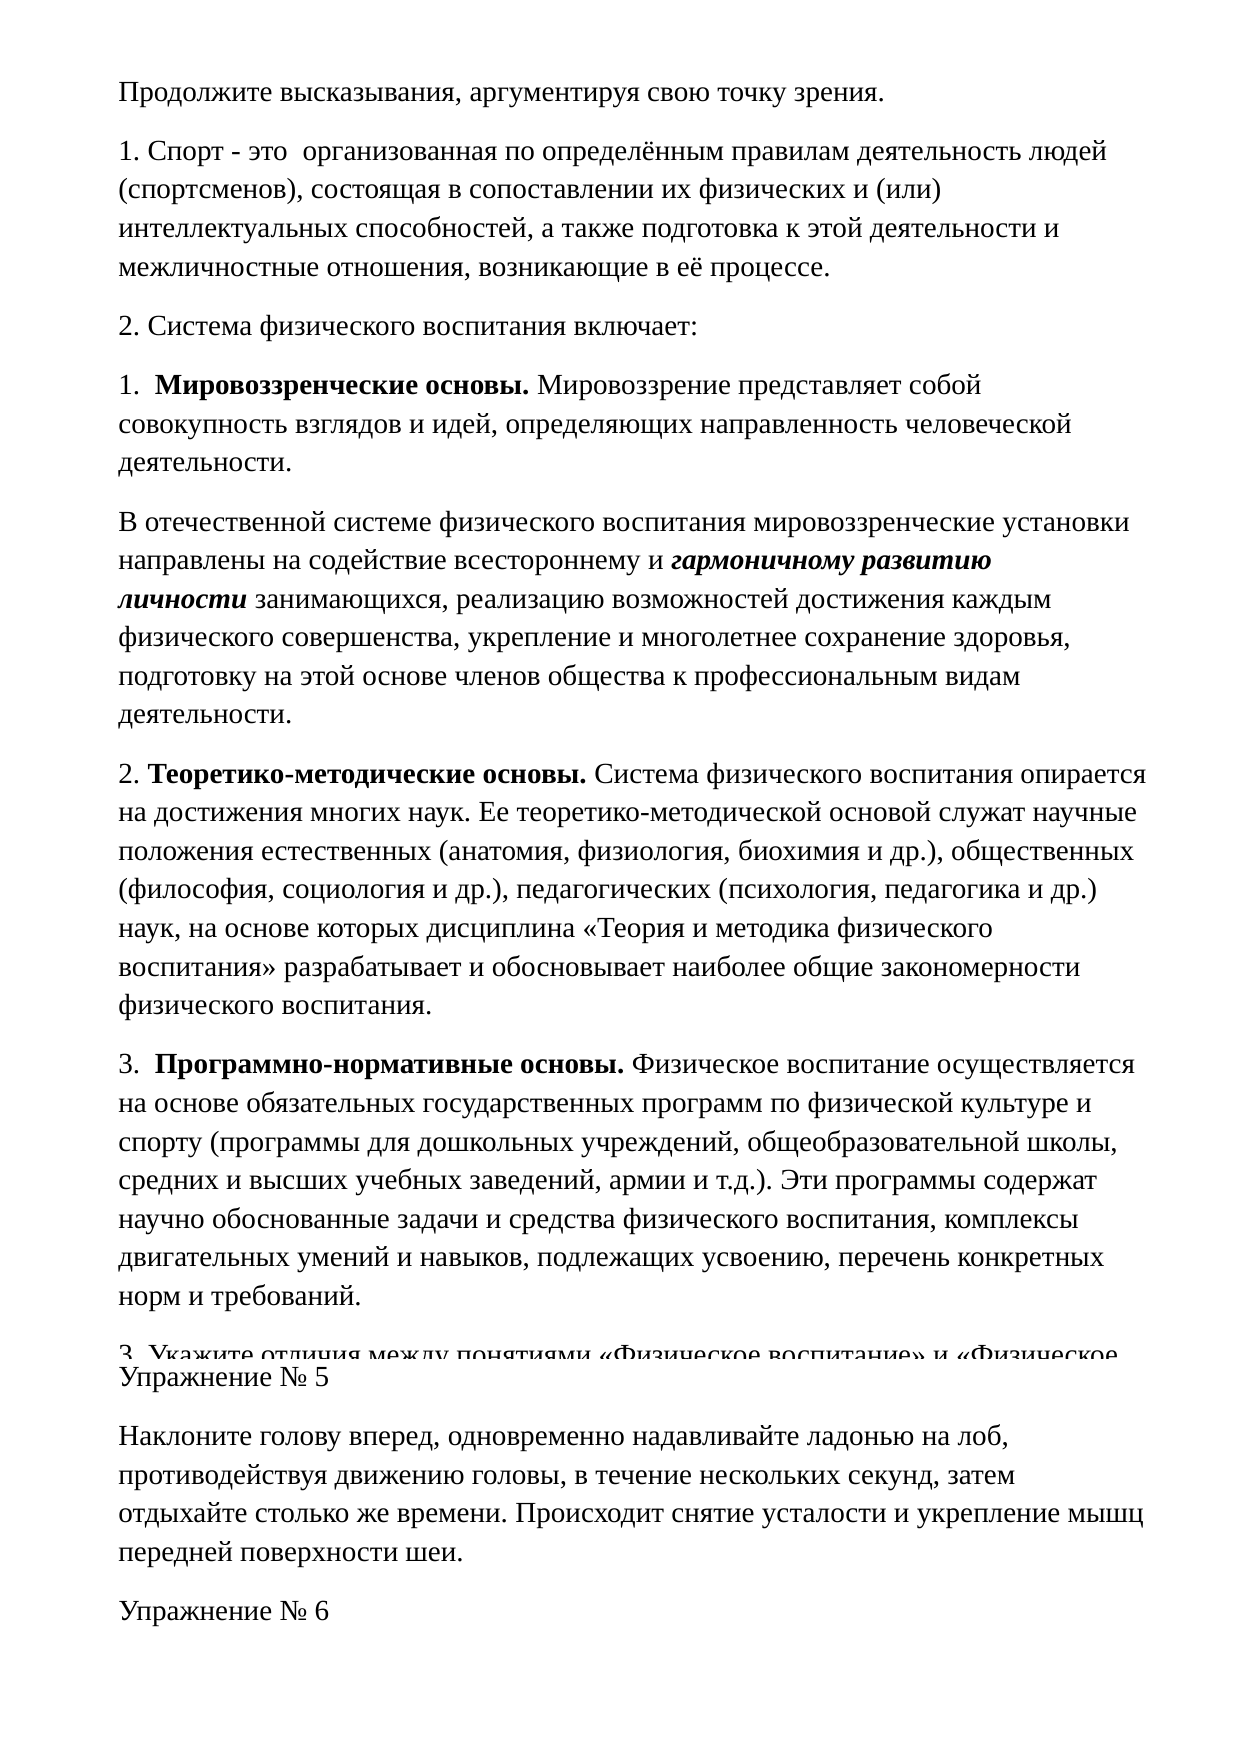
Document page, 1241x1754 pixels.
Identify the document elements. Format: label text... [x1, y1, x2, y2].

text Упражнение № 5 [118, 1359, 1152, 1392]
text Упражнение № 6 [118, 1593, 1152, 1627]
text Наклоните голову вперед, одновременно надавливайте ладонью на лоб, противодействуя движению головы, в течение нескольких секунд, затем отдыхайте столько же времени. Происходит снятие усталости и укрепление мышц передней поверхности шеи. [118, 1418, 1152, 1567]
